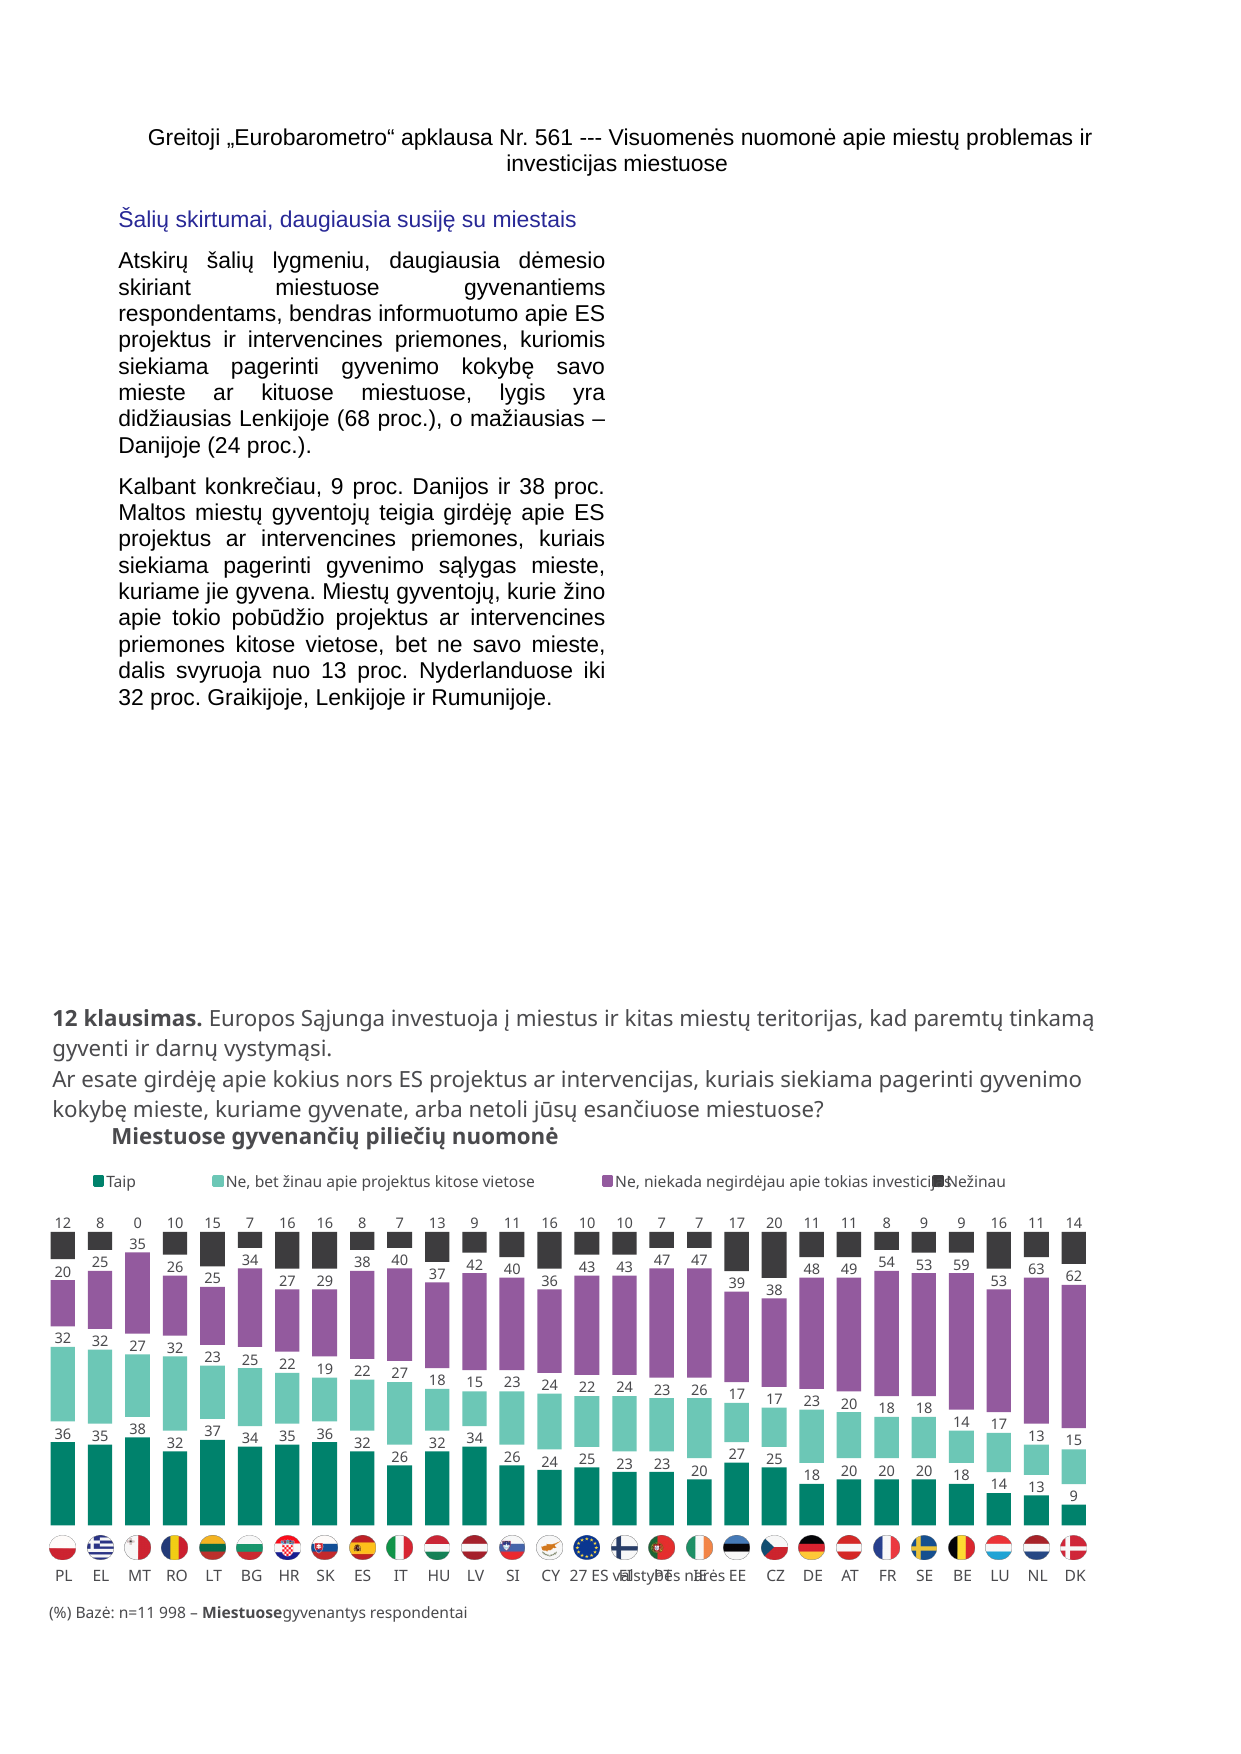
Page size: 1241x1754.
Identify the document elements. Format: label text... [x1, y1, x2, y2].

text Atskirų šalių lygmeniu, daugiausia dėmesio skiriant miestuose gyvenantiems respondentams, bendras informuotumo apie ES projektus ir intervencines priemones, kuriomis siekiama pagerinti gyvenimo kokybę savo mieste ar kituose miestuose, lygis yra didžiausias Lenkijoje (68 proc.), o mažiausias – Danijoje (24 proc.). [118, 247, 605, 458]
picture [161, 1535, 188, 1560]
picture [873, 1535, 900, 1560]
picture [311, 1535, 338, 1560]
picture [573, 1535, 600, 1560]
picture [648, 1535, 675, 1560]
picture [836, 1535, 862, 1560]
picture [948, 1535, 975, 1560]
picture [761, 1535, 788, 1560]
picture [723, 1535, 750, 1560]
picture [798, 1535, 825, 1560]
text Šalių skirtumai, daugiausia susiję su miestais [118, 206, 605, 233]
picture [274, 1535, 301, 1560]
picture [124, 1535, 151, 1560]
picture [424, 1535, 450, 1560]
picture [87, 1535, 114, 1560]
picture [686, 1535, 713, 1560]
picture [611, 1535, 638, 1560]
picture [1060, 1535, 1087, 1560]
picture [49, 1535, 76, 1560]
picture [536, 1535, 563, 1560]
picture [349, 1535, 376, 1560]
picture [386, 1535, 413, 1560]
picture [461, 1535, 488, 1560]
picture [985, 1535, 1012, 1560]
picture [911, 1535, 937, 1560]
picture [199, 1535, 226, 1560]
picture [499, 1535, 525, 1560]
text Kalbant konkrečiau, 9 proc. Danijos ir 38 proc. Maltos miestų gyventojų teigia girdėję apie ES projektus ar intervencines priemones, kuriais siekiama pagerinti gyvenimo sąlygas mieste, kuriame jie gyvena. Miestų gyventojų, kurie žino apie tokio pobūdžio projektus ar intervencines priemones kitose vietose, bet ne savo mieste, dalis svyruoja nuo 13 proc. Nyderlanduose iki 32 proc. Graikijoje, Lenkijoje ir Rumunijoje. [118, 473, 605, 710]
picture [1023, 1535, 1050, 1560]
picture [236, 1535, 263, 1560]
